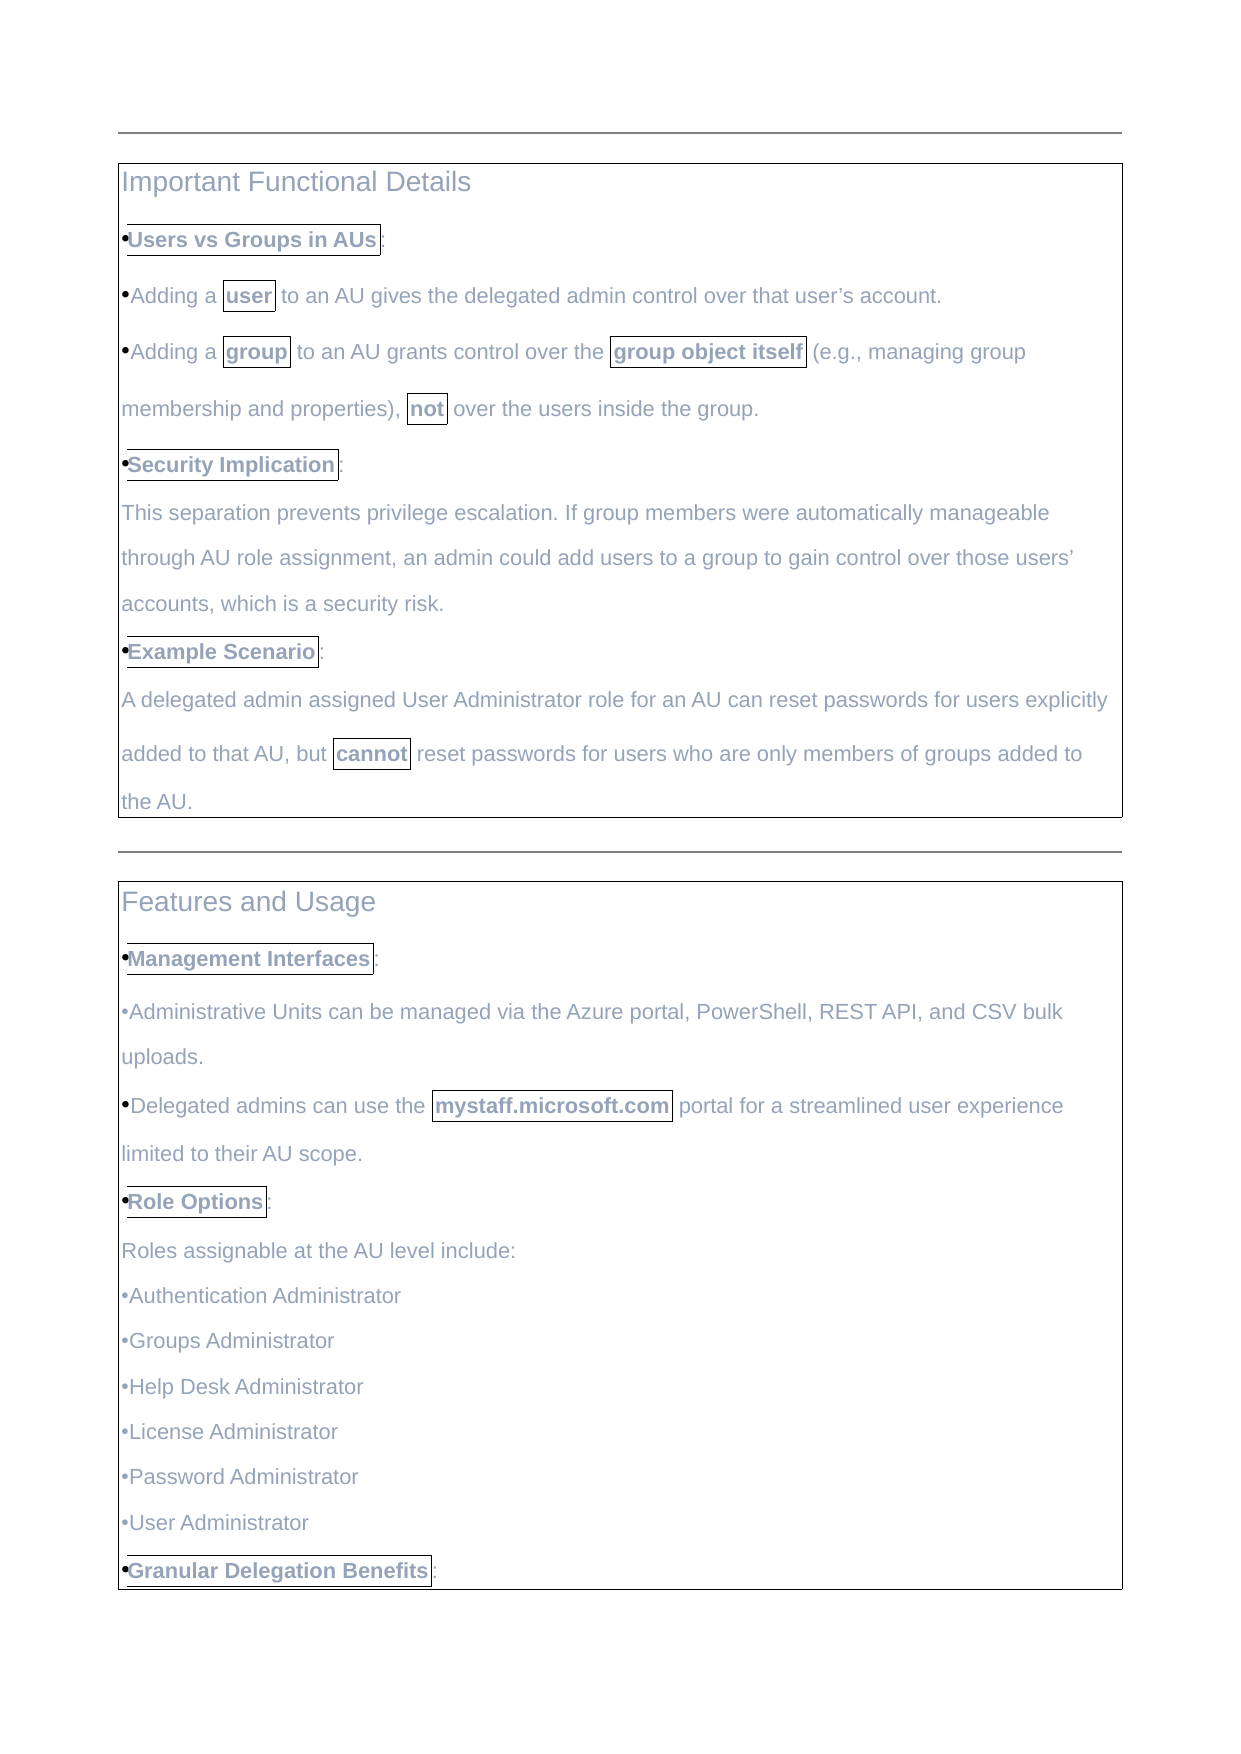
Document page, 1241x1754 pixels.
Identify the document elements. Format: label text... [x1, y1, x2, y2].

subtitle Important Functional Details [119, 164, 1122, 198]
list Management Interfaces: [119, 940, 1122, 974]
list Adding a user to an AU gives the delegated admin control over that user’s account. [119, 277, 1122, 311]
list Help Desk Administrator [119, 1371, 1122, 1399]
subtitle Features and Usage [119, 882, 1122, 917]
list Security Implication: This separation prevents privilege escalation. If group members were automatically manageable through AU role assignment, an admin could add users to a group to gain control over those users’ accounts, which is a security risk. [119, 446, 1122, 616]
list Adding a group to an AU grants control over the group object itself (e.g., managing group membership and properties), not over the users inside the group. [119, 333, 1122, 424]
list User Administrator [119, 1506, 1122, 1535]
list Example Scenario: A delegated admin assigned User Administrator role for an AU can reset passwords for users explicitly added to that AU, but cannot reset passwords for users who are only members of groups added to the AU. [119, 633, 1122, 817]
list Groups Administrator [119, 1325, 1122, 1353]
list Users vs Groups in AUs: [119, 221, 1122, 255]
list Password Administrator [119, 1461, 1122, 1489]
list License Administrator [119, 1416, 1122, 1444]
list Role Options: Roles assignable at the AU level include: [119, 1183, 1122, 1263]
list Administrative Units can be managed via the Azure portal, PowerShell, REST API, and CSV bulk uploads. [119, 996, 1122, 1069]
list Delegated admins can use the mystaff.microsoft.com portal for a streamlined user experience limited to their AU scope. [119, 1087, 1122, 1166]
list Authentication Administrator [119, 1280, 1122, 1308]
list Granular Delegation Benefits: [119, 1552, 1122, 1589]
